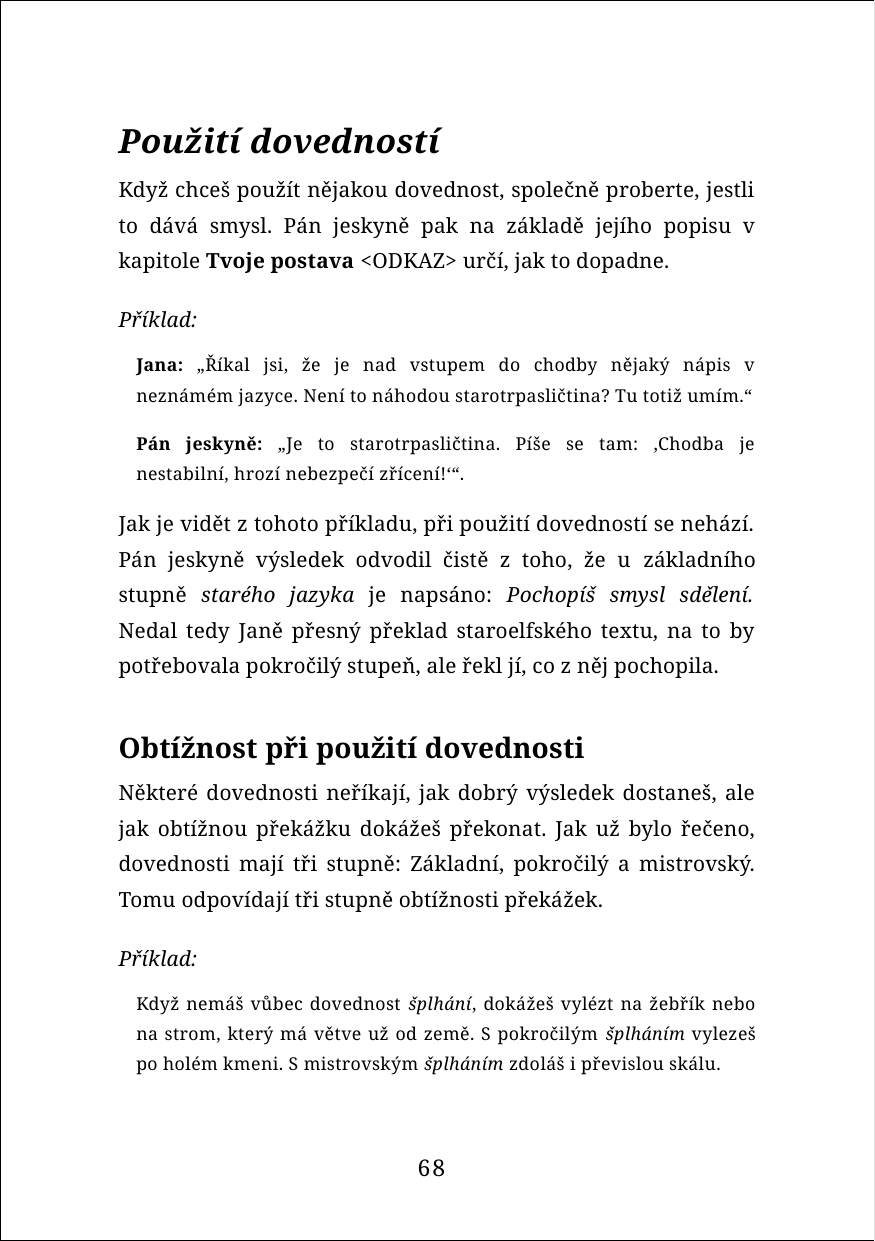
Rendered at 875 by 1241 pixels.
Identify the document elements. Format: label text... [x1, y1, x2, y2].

subtitle Použití dovedností [118, 118, 756, 164]
subtitle Obtížnost při použití dovednosti [118, 728, 756, 766]
text Když nemáš vůbec dovednost šplhání, dokážeš vylézt na žebřík nebo na strom, který má větve už od země. S pokročilým šplháním vylezeš po holém kmeni. S mistrovským šplháním zdoláš i převislou skálu. [136, 991, 756, 1076]
text Jana: „Říkal jsi, že je nad vstupem do chodby nějaký nápis v neznámém jazyce. Není to náhodou starotrpasličtina? Tu totiž umím.“ [136, 353, 756, 407]
text Pán jeskyně: „Je to starotrpasličtina. Píše se tam: ‚Chodba je nestabilní, hrozí nebezpečí zřícení!‘“. [136, 431, 756, 485]
text Když chceš použít nějakou dovednost, společně proberte, jestli to dává smysl. Pán jeskyně pak na základě jejího popisu v kapitole Tvoje postava <ODKAZ> určí, jak to dopadne. [118, 175, 756, 275]
text Některé dovednosti neříkají, jak dobrý výsledek dostaneš, ale jak obtížnou překážku dokážeš překonat. Jak už bylo řečeno, dovednosti mají tři stupně: Základní, pokročilý a mistrovský. Tomu odpovídají tři stupně obtížnosti překážek. [118, 778, 756, 913]
text Příklad: [118, 306, 756, 334]
text Příklad: [118, 944, 756, 972]
text Jak je vidět z tohoto příkladu, při použití dovedností se nehází. Pán jeskyně výsledek odvodil čistě z toho, že u základního stupně starého jazyka je napsáno: Pochopíš smysl sdělení. Nedal tedy Janě přesný překlad staroelfského textu, na to by potřebovala pokročilý stupeň, ale řekl jí, co z něj pochopila. [118, 509, 756, 680]
